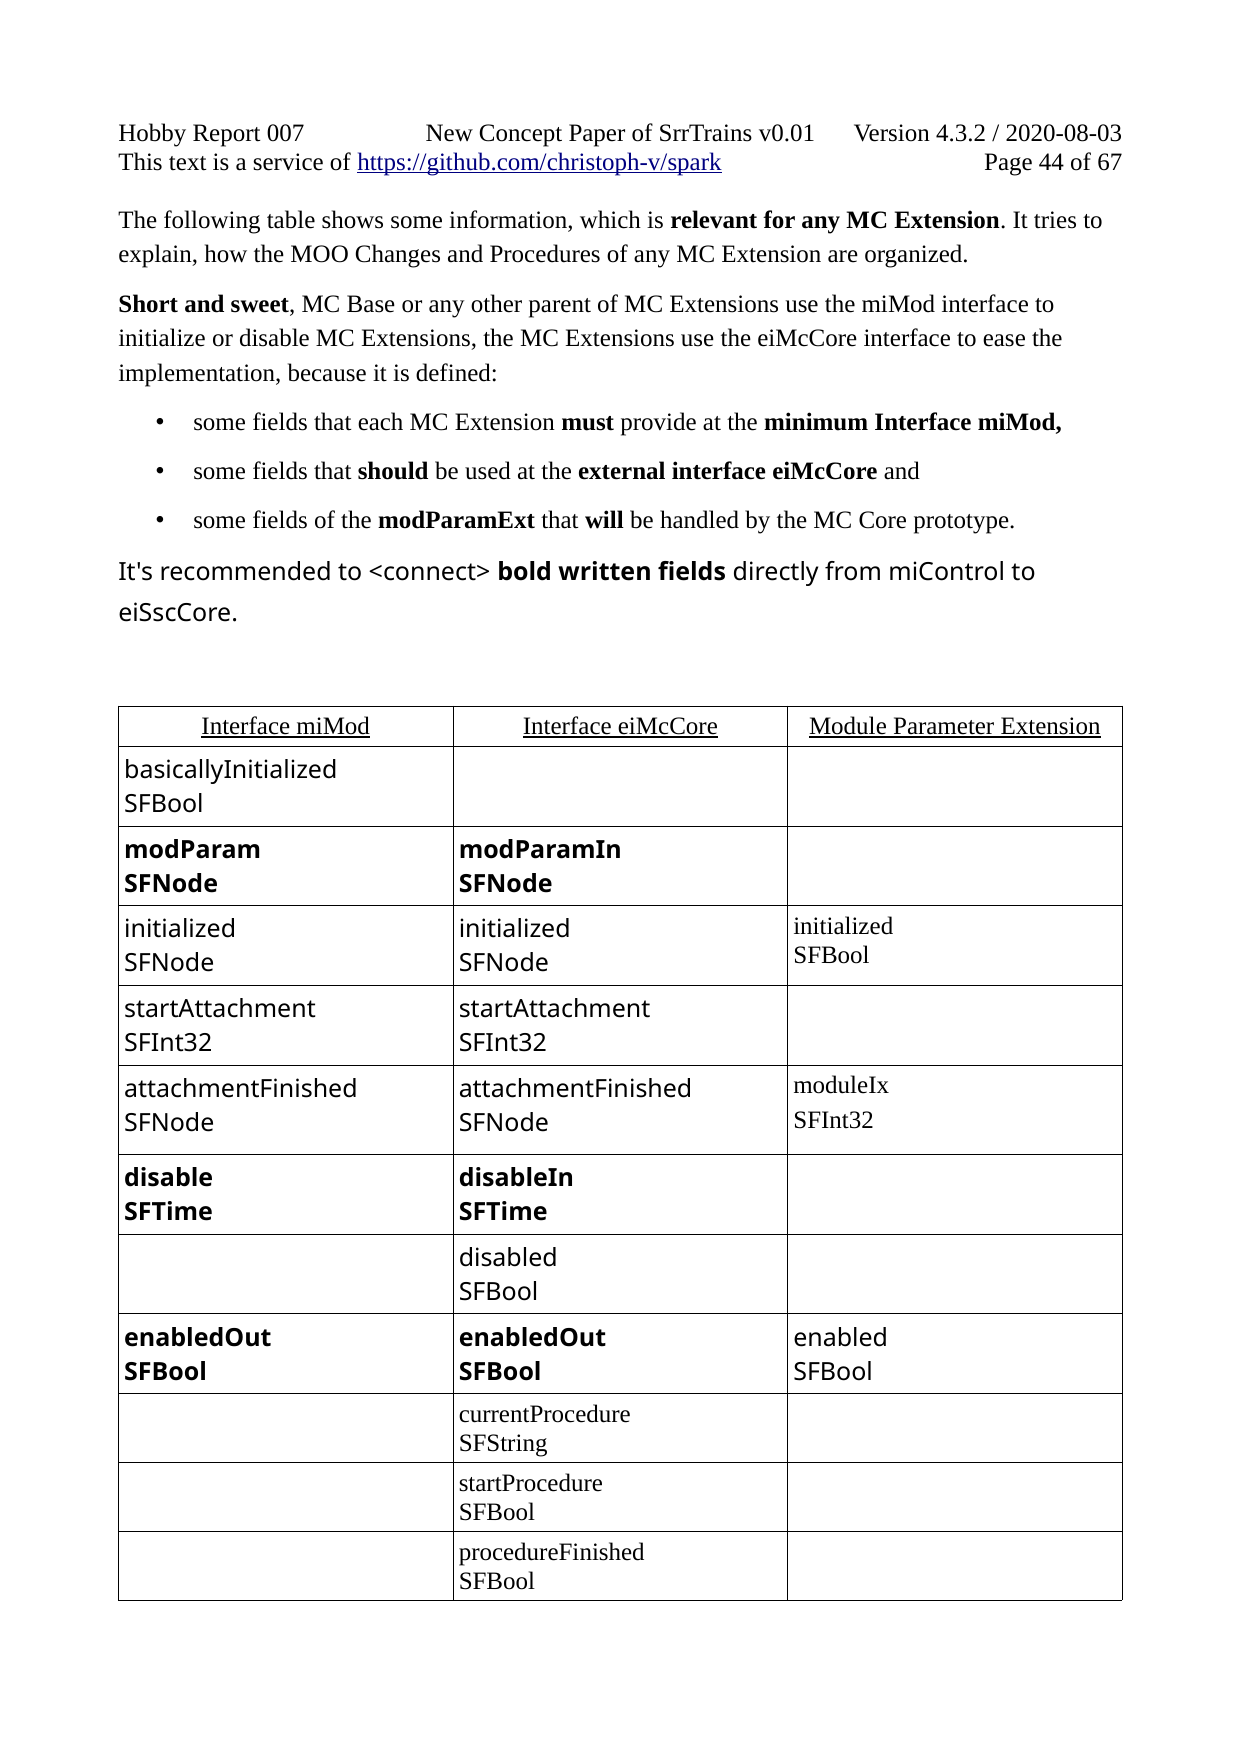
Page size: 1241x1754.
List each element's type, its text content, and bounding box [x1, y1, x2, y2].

table_cell startProcedure SFBool [454, 1463, 787, 1531]
table_header Module Parameter Extension [788, 707, 1122, 746]
table_cell moduleIx SFInt32 [788, 1066, 1122, 1154]
table_cell [119, 1235, 453, 1313]
table_cell attachmentFinished SFNode [119, 1066, 453, 1154]
table_cell disable SFTime [119, 1155, 453, 1234]
list some fields of the modParamExt that will be handled by the MC Core prototype. [156, 505, 1122, 533]
table_cell enabled SFBool [788, 1314, 1122, 1393]
text It's recommended to <connect> bold written fields directly from miControl to eiSscCore. [118, 554, 1122, 629]
table_cell [119, 1532, 453, 1600]
table_cell startAttachment SFInt32 [119, 986, 453, 1064]
table_cell startAttachment SFInt32 [454, 986, 787, 1064]
table_cell [788, 1235, 1122, 1313]
table_cell [119, 1394, 453, 1462]
table_cell [119, 1463, 453, 1531]
table_cell basicallyInitialized SFBool [119, 747, 453, 826]
table_header Interface miMod [119, 707, 453, 746]
table_cell [454, 747, 787, 826]
table_header Interface eiMcCore [454, 707, 787, 746]
table_cell enabledOut SFBool [119, 1314, 453, 1393]
text Short and sweet, MC Base or any other parent of MC Extensions use the miMod interface to initialize or disable MC Extensions, the MC Extensions use the eiMcCore interface to ease the implementation, because it is defined: [118, 289, 1122, 386]
table_cell initialized SFBool [788, 906, 1122, 985]
list some fields that should be used at the external interface eiMcCore and [156, 456, 1122, 484]
table_cell [788, 827, 1122, 905]
table_cell [788, 986, 1122, 1064]
table_cell [788, 1155, 1122, 1234]
table_cell [788, 1463, 1122, 1531]
table_cell [788, 747, 1122, 826]
table_cell enabledOut SFBool [454, 1314, 787, 1393]
list some fields that each MC Extension must provide at the minimum Interface miMod, [156, 407, 1122, 435]
table_cell modParamIn SFNode [454, 827, 787, 905]
table_cell currentProcedure SFString [454, 1394, 787, 1462]
text The following table shows some information, which is relevant for any MC Extension. It tries to explain, how the MOO Changes and Procedures of any MC Extension are organized. [118, 205, 1122, 268]
table_cell disabled SFBool [454, 1235, 787, 1313]
table_cell procedureFinished SFBool [454, 1532, 787, 1600]
table_cell [788, 1394, 1122, 1462]
table_cell initialized SFNode [454, 906, 787, 985]
table_cell modParam SFNode [119, 827, 453, 905]
table_cell disableIn SFTime [454, 1155, 787, 1234]
table_cell attachmentFinished SFNode [454, 1066, 787, 1154]
table_cell [788, 1532, 1122, 1600]
table_cell initialized SFNode [119, 906, 453, 985]
